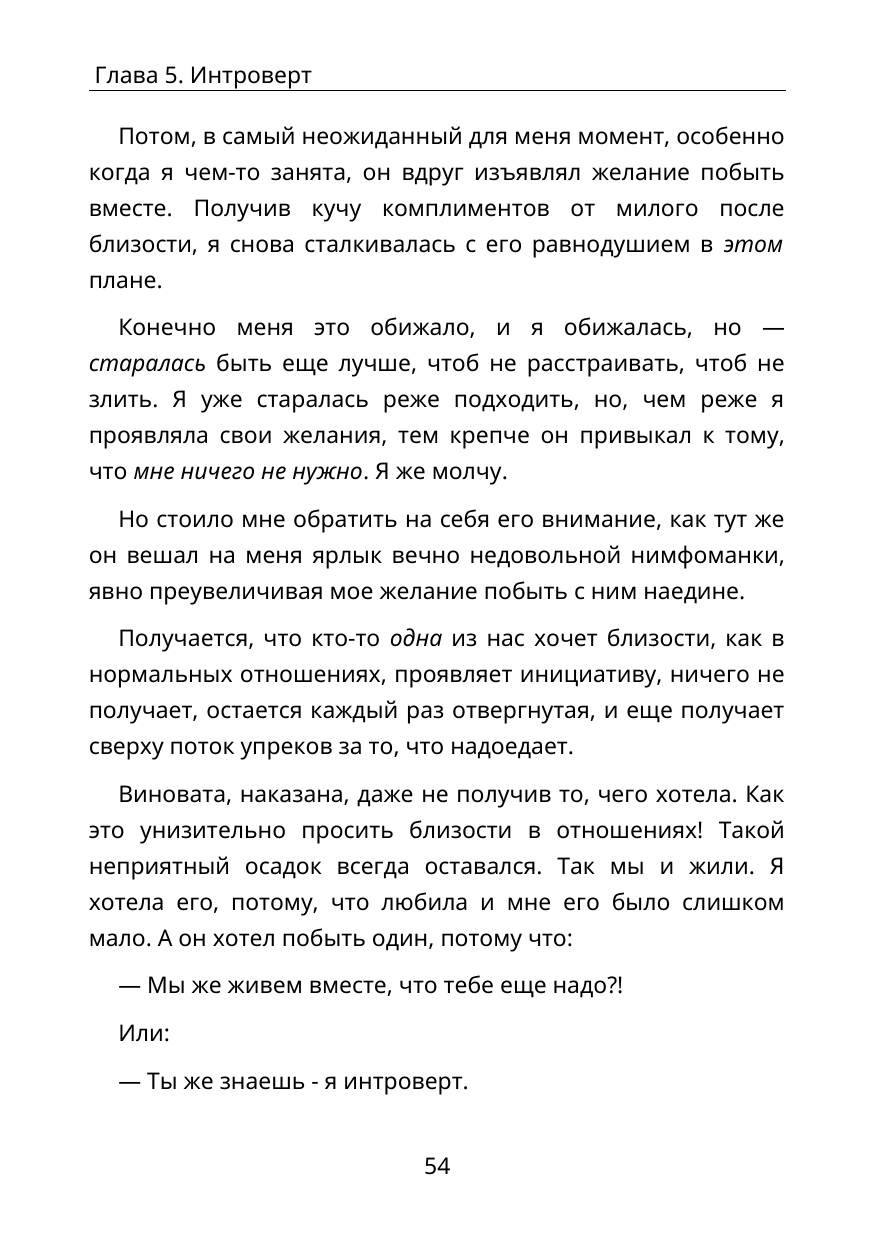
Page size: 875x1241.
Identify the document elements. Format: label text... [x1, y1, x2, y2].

text — Ты же знаешь - я интроверт. [88, 1065, 786, 1096]
text Получается, что кто-то одна из нас хочет близости, как в нормальных отношениях, проявляет инициативу, ничего не получает, остается каждый раз отвергнутая, и еще получает сверху поток упреков за то, что надоедает. [88, 622, 786, 761]
text Виновата, наказана, даже не получив то, чего хотела. Как это унизительно просить близости в отношениях! Такой неприятный осадок всегда оставался. Так мы и жили. Я хотела его, потому, что любила и мне его было слишком мало. А он хотел побыть один, потому что: [88, 778, 786, 953]
text Но стоило мне обратить на себя его внимание, как тут же он вешал на меня ярлык вечно недовольной нимфоманки, явно преувеличивая мое желание побыть с ним наедине. [88, 503, 786, 606]
text — Мы же живем вместе, что тебе еще надо?! [88, 969, 786, 1001]
text Потом, в самый неожиданный для меня момент, особенно когда я чем-то занята, он вдруг изъявлял желание побыть вместе. Получив кучу комплиментов от милого после близости, я снова сталкивалась с его равнодушием в этом плане. [88, 120, 786, 295]
text Конечно меня это обижало, и я обижалась, но — старалась быть еще лучше, чтоб не расстраивать, чтоб не злить. Я уже старалась реже подходить, но, чем реже я проявляла свои желания, тем крепче он привыкал к тому, что мне ничего не нужно. Я же молчу. [88, 311, 786, 486]
text Или: [88, 1017, 786, 1048]
